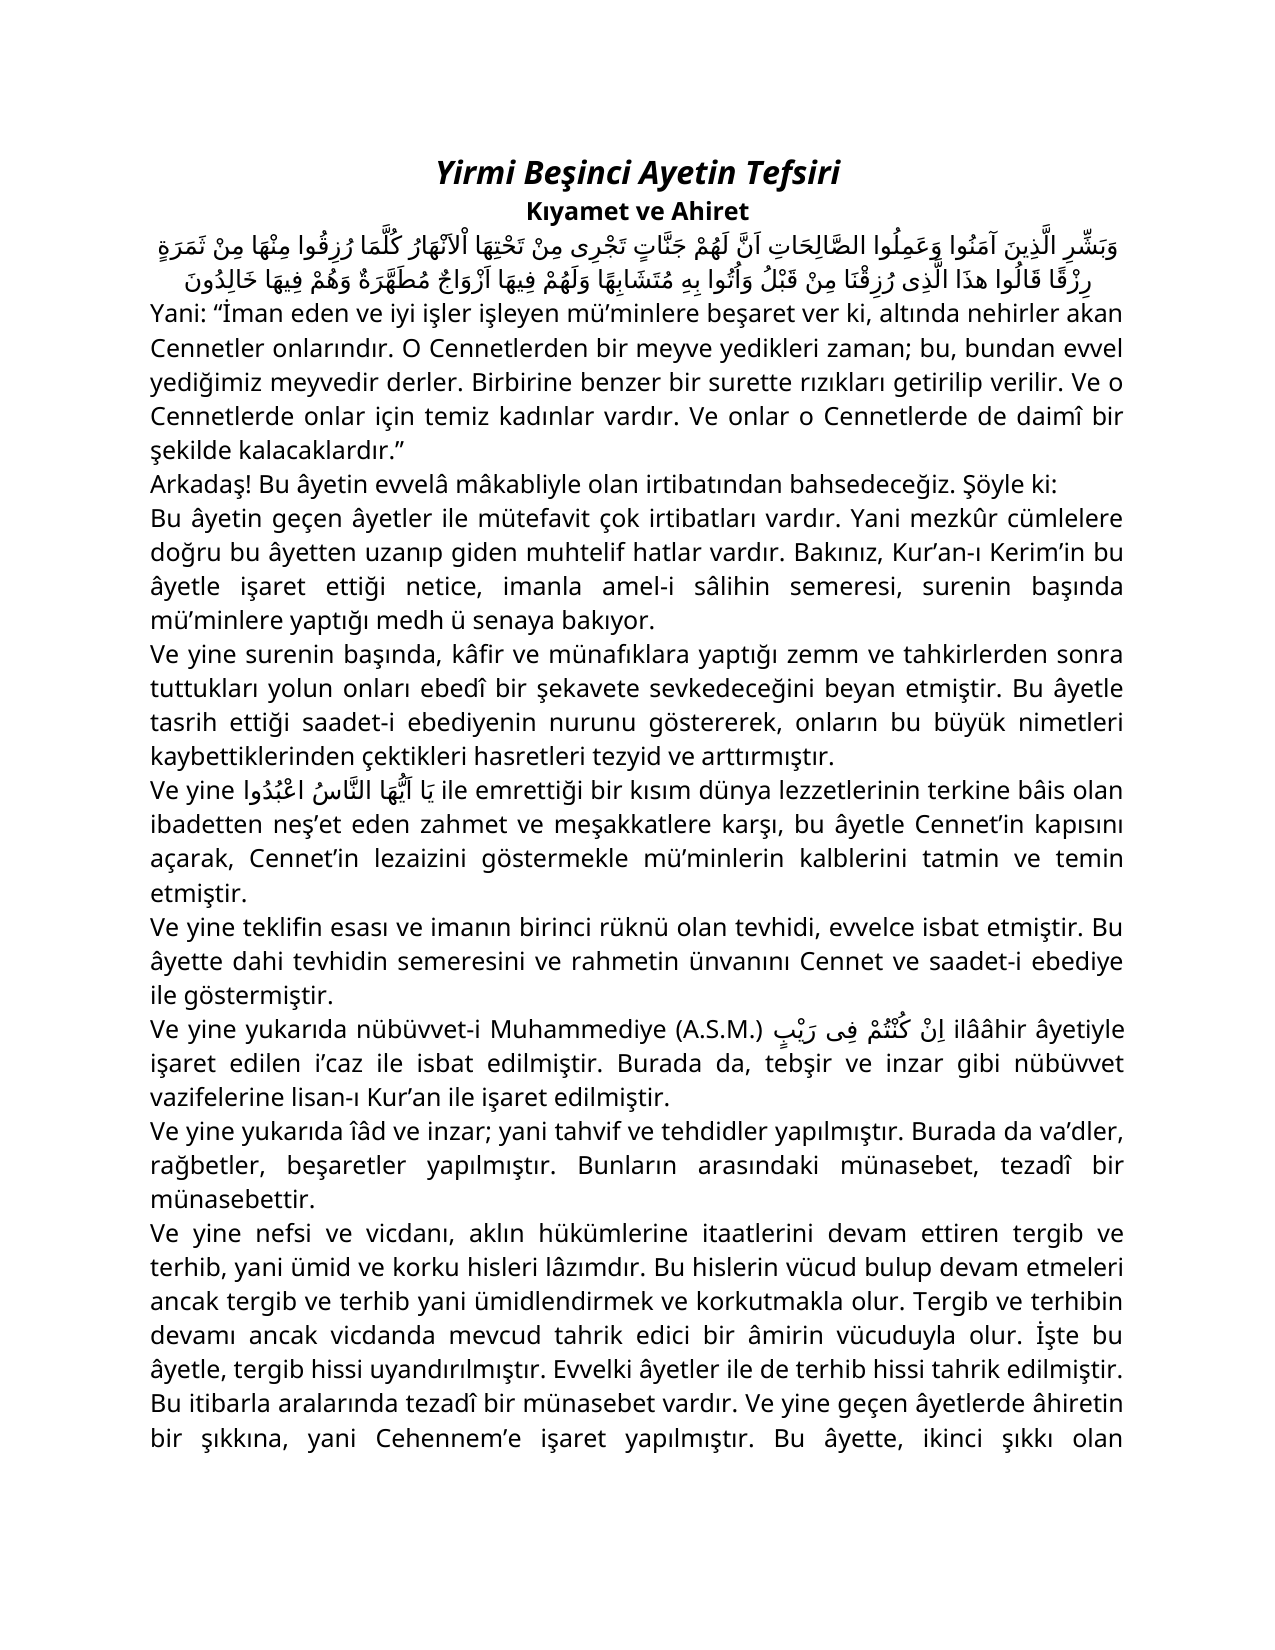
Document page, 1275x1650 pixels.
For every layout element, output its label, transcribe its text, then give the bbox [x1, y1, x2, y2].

text Ve yine teklifin esası ve imanın birinci rüknü olan tevhidi, evvelce isbat etmiştir. Bu âyette dahi tevhidin semeresini ve rahmetin ünvanını Cennet ve saadet-i ebediye ile göstermiştir. [150, 909, 1125, 1011]
subtitle Yirmi Beşinci Ayetin Tefsiri [150, 150, 1125, 194]
text Ve yine yukarıda nübüvvet-i Muhammediye (A.S.M.) اِنْ كُنْتُمْ فِى رَيْبٍ ilââhir âyetiyle işaret edilen i’caz ile isbat edilmiştir. Burada da, tebşir ve inzar gibi nübüvvet vazifelerine lisan-ı Kur’an ile işaret edilmiştir. [150, 1011, 1125, 1114]
text Bu âyetin geçen âyetler ile mütefavit çok irtibatları vardır. Yani mezkûr cümlelere doğru bu âyetten uzanıp giden muhtelif hatlar vardır. Bakınız, Kur’an-ı Kerim’in bu âyetle işaret ettiği netice, imanla amel-i sâlihin semeresi, surenin başında mü’minlere yaptığı medh ü senaya bakıyor. [150, 501, 1125, 637]
text Ve yine nefsi ve vicdanı, aklın hükümlerine itaatlerini devam ettiren tergib ve terhib, yani ümid ve korku hisleri lâzımdır. Bu hislerin vücud bulup devam etmeleri ancak tergib ve terhib yani ümidlendirmek ve korkutmakla olur. Tergib ve terhibin devamı ancak vicdanda mevcud tahrik edici bir âmirin vücuduyla olur. İşte bu âyetle, tergib hissi uyandırılmıştır. Evvelki âyetler ile de terhib hissi tahrik edilmiştir. Bu itibarla aralarında tezadî bir münasebet vardır. Ve yine geçen âyetlerde âhiretin bir şıkkına, yani Cehennem’e işaret yapılmıştır. Bu âyette, ikinci şıkkı olan [150, 1216, 1125, 1454]
text Ve yine yukarıda îâd ve inzar; yani tahvif ve tehdidler yapılmıştır. Burada da va’dler, rağbetler, beşaretler yapılmıştır. Bunların arasındaki münasebet, tezadî bir münasebettir. [150, 1114, 1125, 1216]
subtitle Kıyamet ve Ahiret [150, 194, 1125, 228]
text Ve yine surenin başında, kâfir ve münafıklara yaptığı zemm ve tahkirlerden sonra tuttukları yolun onları ebedî bir şekavete sevkedeceğini beyan etmiştir. Bu âyetle tasrih ettiği saadet-i ebediyenin nurunu göstererek, onların bu büyük nimetleri kaybettiklerinden çektikleri hasretleri tezyid ve arttırmıştır. [150, 637, 1125, 773]
text Ve yine يَا اَيُّهَا النَّاسُ اعْبُدُوا ile emrettiği bir kısım dünya lezzetlerinin terkine bâis olan ibadetten neş’et eden zahmet ve meşakkatlere karşı, bu âyetle Cennet’in kapısını açarak, Cennet’in lezaizini göstermekle mü’minlerin kalblerini tatmin ve temin etmiştir. [150, 773, 1125, 909]
text Arkadaş! Bu âyetin evvelâ mâkabliyle olan irtibatından bahsedeceğiz. Şöyle ki: [150, 466, 1125, 501]
text Yani: “İman eden ve iyi işler işleyen mü’minlere beşaret ver ki, altında nehirler akan Cennetler onlarındır. O Cennetlerden bir meyve yedikleri zaman; bu, bundan evvel yediğimiz meyvedir derler. Birbirine benzer bir surette rızıkları getirilip verilir. Ve o Cennetlerde onlar için temiz kadınlar vardır. Ve onlar o Cennetlerde de daimî bir şekilde kalacaklardır.” [150, 296, 1125, 466]
text وَبَشِّرِ الَّذِينَ آمَنُوا وَعَمِلُوا الصَّالِحَاتِ اَنَّ لَهُمْ جَنَّاتٍ تَجْرِى مِنْ تَحْتِهَا اْلاَنْهَارُ كُلَّمَا رُزِقُوا مِنْهَا مِنْ ثَمَرَةٍ رِزْقًا قَالُوا هذَا الَّذِى رُزِقْنَا مِنْ قَبْلُ وَاُتُوا بِهِ مُتَشَابِهًا وَلَهُمْ فِيهَا اَزْوَاجٌ مُطَهَّرَةٌ وَهُمْ فِيهَا خَالِدُونَ [150, 228, 1125, 296]
